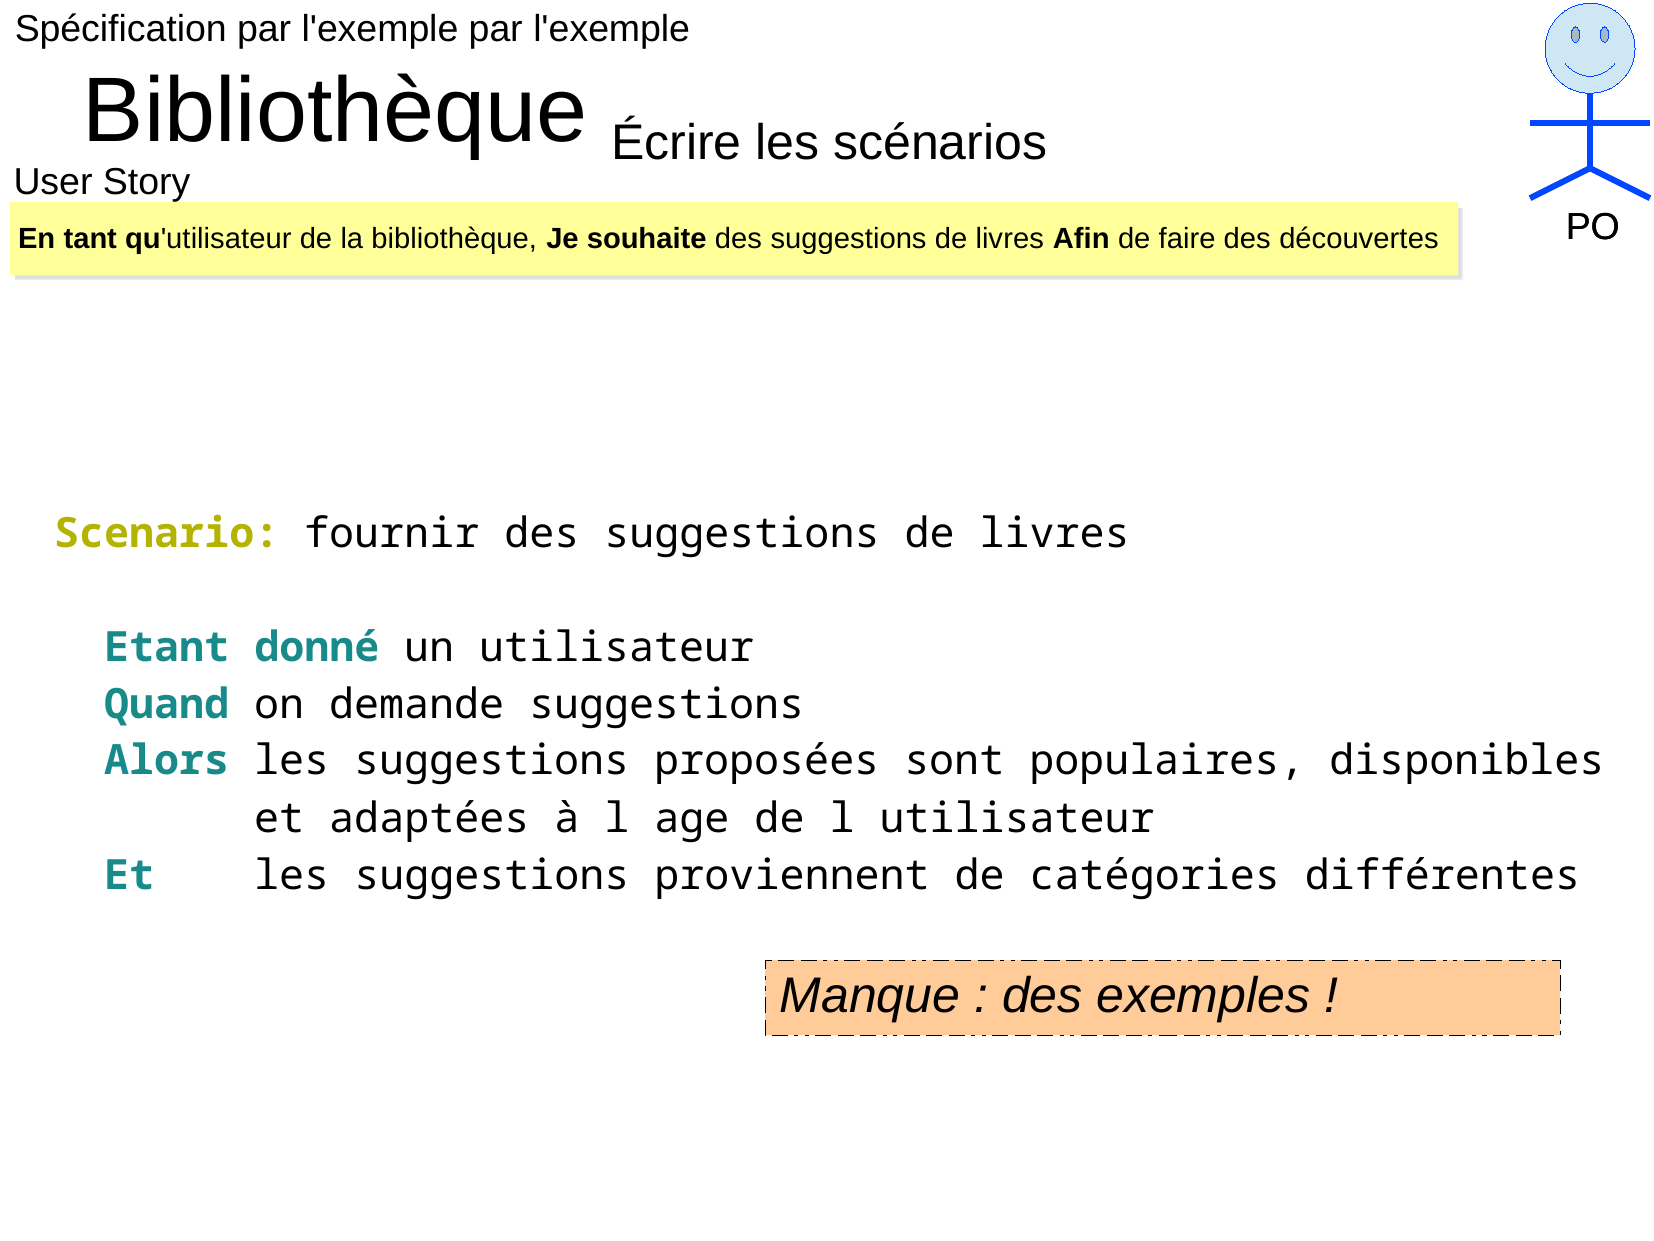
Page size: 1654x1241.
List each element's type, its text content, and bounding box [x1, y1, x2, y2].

text_box User Story [0, 153, 82, 210]
text_box Spécification par l'exemple par l'exemple [0, 0, 706, 57]
text_box [1571, 3, 1636, 94]
text_box Manque : des exemples ! [765, 960, 1561, 1036]
text_box PO [1530, 198, 1651, 256]
text_box En tant qu'utilisateur de la bibliothèque, Je souhaite des suggestions de livres Afin de faire des découvertes [9, 210, 1459, 276]
title Bibliothèque [82, 5, 1571, 213]
text_box Scenario: fournir des suggestions de livres Etant donné un utilisateur Quand on demande suggestions Alors les suggestions proposées sont populaires, disponibles et adaptées à l age de l utilisateur Et les suggestions proviennent de catégories différentes [0, 495, 1654, 856]
text_box Écrire les scénarios [596, 106, 1063, 178]
